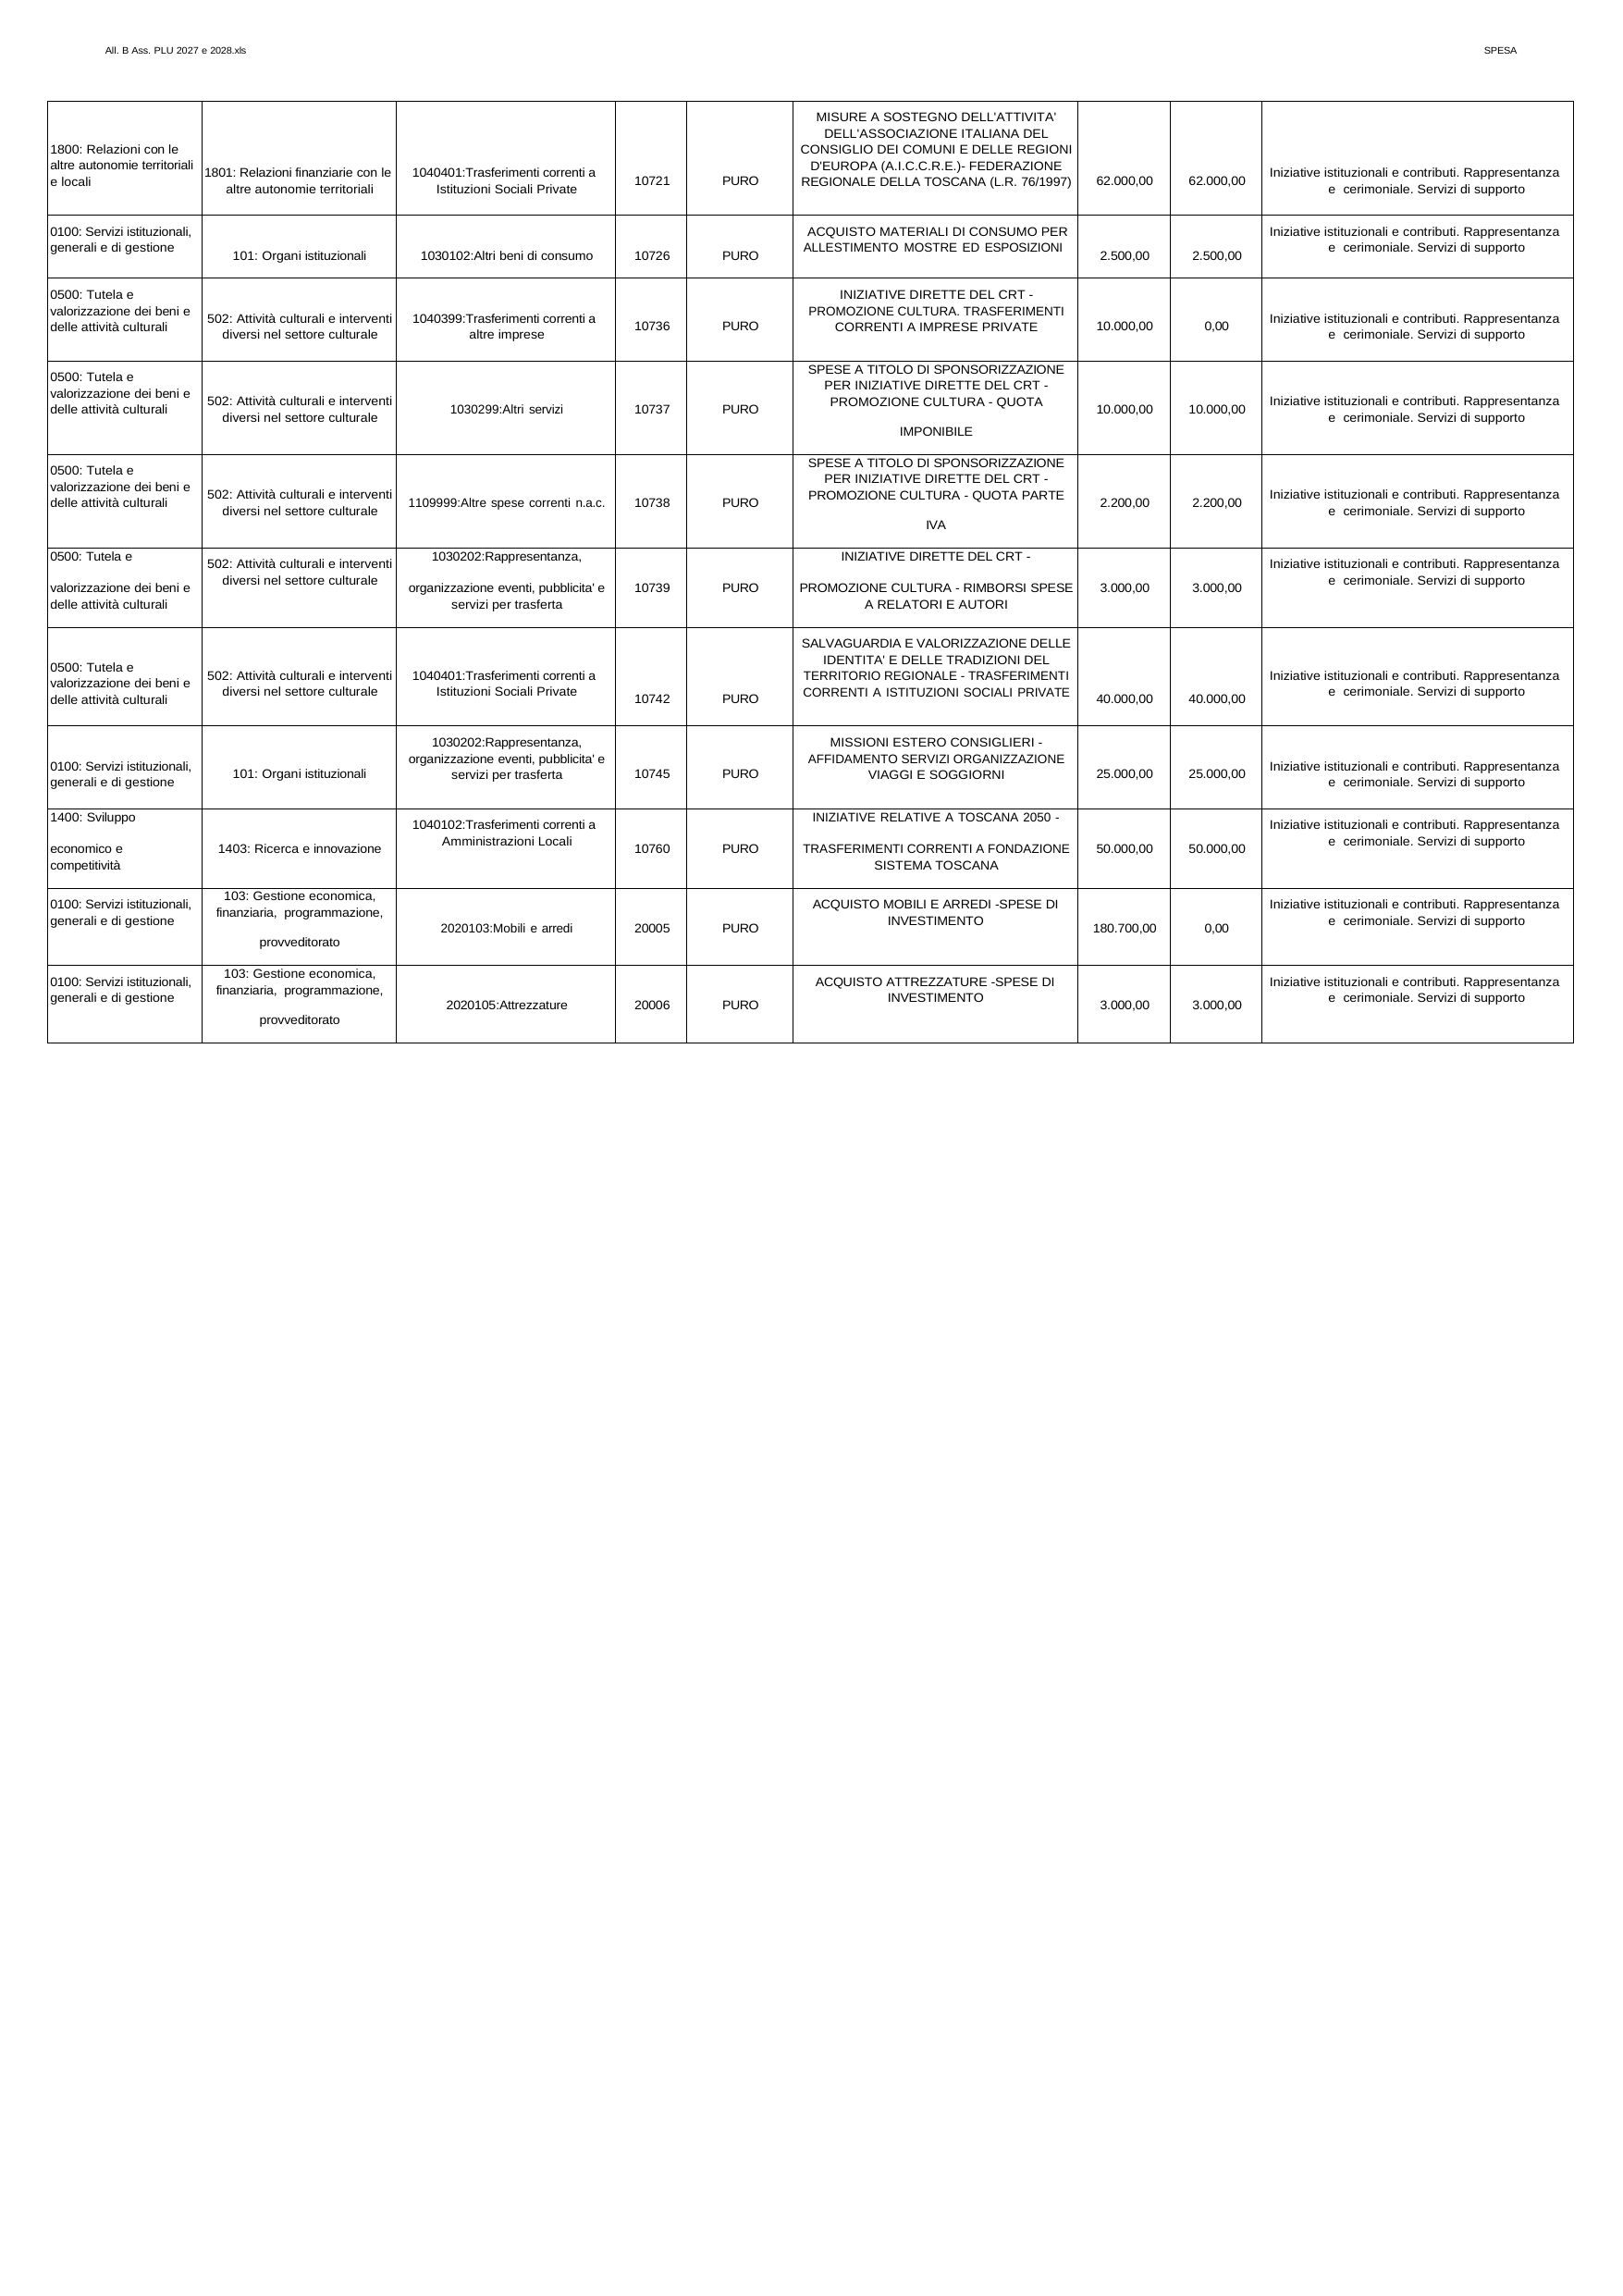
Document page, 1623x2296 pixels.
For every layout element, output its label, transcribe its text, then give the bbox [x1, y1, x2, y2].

table_cell 3.000,00 [1171, 549, 1261, 626]
table_cell PURO [687, 216, 793, 278]
table_cell 10738 [616, 455, 686, 548]
table_cell 2.500,00 [1078, 216, 1170, 278]
table_cell 2020105:Attrezzature [397, 966, 615, 1043]
table_cell 2.200,00 [1171, 455, 1261, 548]
table_cell 1030202:Rappresentanza, organizzazione eventi, pubblicita' e servizi per trasferta [397, 549, 615, 626]
table_cell PURO [687, 726, 793, 809]
table_cell 0100: Servizi istituzionali, generali e di gestione [48, 726, 202, 809]
table_cell Iniziative istituzionali e contributi. Rappresentanza e cerimoniale. Servizi di supporto [1262, 889, 1573, 965]
table_cell Iniziative istituzionali e contributi. Rappresentanza e cerimoniale. Servizi di supporto [1262, 966, 1573, 1043]
table_cell Iniziative istituzionali e contributi. Rappresentanza e cerimoniale. Servizi di supporto [1262, 455, 1573, 548]
table_cell 10737 [616, 362, 686, 454]
table_cell ACQUISTO MATERIALI DI CONSUMO PER ALLESTIMENTO MOSTRE ED ESPOSIZIONI [793, 216, 1077, 278]
table_cell 1040401:Trasferimenti correnti a Istituzioni Sociali Private [397, 102, 615, 215]
table_cell 10.000,00 [1078, 362, 1170, 454]
table_cell 0500: Tutela e valorizzazione dei beni e delle attività culturali [48, 549, 202, 626]
table_cell 25.000,00 [1078, 726, 1170, 809]
table_cell PURO [687, 889, 793, 965]
table_cell MISSIONI ESTERO CONSIGLIERI - AFFIDAMENTO SERVIZI ORGANIZZAZIONE VIAGGI E SOGGIORNI [793, 726, 1077, 809]
table_cell 1400: Sviluppo economico e competitività [48, 809, 202, 887]
table_cell 101: Organi istituzionali [203, 216, 396, 278]
table_cell Iniziative istituzionali e contributi. Rappresentanza e cerimoniale. Servizi di supporto [1262, 362, 1573, 454]
table_cell 0100: Servizi istituzionali, generali e di gestione [48, 966, 202, 1043]
table_cell 50.000,00 [1078, 809, 1170, 887]
table_cell 1030202:Rappresentanza, organizzazione eventi, pubblicita' e servizi per trasferta [397, 726, 615, 809]
table_cell 1800: Relazioni con le altre autonomie territoriali e locali [48, 102, 202, 215]
table_cell Iniziative istituzionali e contributi. Rappresentanza e cerimoniale. Servizi di supporto [1262, 549, 1573, 626]
table_cell PURO [687, 455, 793, 548]
table_cell 3.000,00 [1078, 549, 1170, 626]
table_cell 62.000,00 [1078, 102, 1170, 215]
table_cell 40.000,00 [1078, 628, 1170, 725]
table_cell 502: Attività culturali e interventi diversi nel settore culturale [203, 549, 396, 626]
table_cell 103: Gestione economica, finanziaria, programmazione, provveditorato [203, 889, 396, 965]
table_cell 1030102:Altri beni di consumo [397, 216, 615, 278]
table_cell 0,00 [1171, 278, 1261, 361]
table_cell 10745 [616, 726, 686, 809]
table_cell PURO [687, 809, 793, 887]
table_cell 103: Gestione economica, finanziaria, programmazione, provveditorato [203, 966, 396, 1043]
table_cell SPESE A TITOLO DI SPONSORIZZAZIONE PER INIZIATIVE DIRETTE DEL CRT - PROMOZIONE CULTURA - QUOTA IMPONIBILE [793, 362, 1077, 454]
table_cell 180.700,00 [1078, 889, 1170, 965]
table_cell 10739 [616, 549, 686, 626]
table_cell INIZIATIVE DIRETTE DEL CRT - PROMOZIONE CULTURA - RIMBORSI SPESE A RELATORI E AUTORI [793, 549, 1077, 626]
table_cell 2.200,00 [1078, 455, 1170, 548]
table_cell Iniziative istituzionali e contributi. Rappresentanza e cerimoniale. Servizi di supporto [1262, 102, 1573, 215]
table_cell 2020103:Mobili e arredi [397, 889, 615, 965]
table_cell Iniziative istituzionali e contributi. Rappresentanza e cerimoniale. Servizi di supporto [1262, 216, 1573, 278]
table_cell PURO [687, 628, 793, 725]
table_cell 1030299:Altri servizi [397, 362, 615, 454]
table_cell INIZIATIVE DIRETTE DEL CRT - PROMOZIONE CULTURA. TRASFERIMENTI CORRENTI A IMPRESE PRIVATE [793, 278, 1077, 361]
table_cell 101: Organi istituzionali [203, 726, 396, 809]
table_cell 1109999:Altre spese correnti n.a.c. [397, 455, 615, 548]
table_cell Iniziative istituzionali e contributi. Rappresentanza e cerimoniale. Servizi di supporto [1262, 628, 1573, 725]
table_cell 1403: Ricerca e innovazione [203, 809, 396, 887]
table_cell 3.000,00 [1171, 966, 1261, 1043]
table_cell 502: Attività culturali e interventi diversi nel settore culturale [203, 455, 396, 548]
table_cell 1040102:Trasferimenti correnti a Amministrazioni Locali [397, 809, 615, 887]
table_cell SALVAGUARDIA E VALORIZZAZIONE DELLE IDENTITA' E DELLE TRADIZIONI DEL TERRITORIO REGIONALE - TRASFERIMENTI CORRENTI A ISTITUZIONI SOCIALI PRIVATE [793, 628, 1077, 725]
table_cell Iniziative istituzionali e contributi. Rappresentanza e cerimoniale. Servizi di supporto [1262, 278, 1573, 361]
table_cell 502: Attività culturali e interventi diversi nel settore culturale [203, 362, 396, 454]
table_cell 40.000,00 [1171, 628, 1261, 725]
table_cell 10.000,00 [1171, 362, 1261, 454]
table_cell 10736 [616, 278, 686, 361]
table_cell ACQUISTO MOBILI E ARREDI -SPESE DI INVESTIMENTO [793, 889, 1077, 965]
table_cell PURO [687, 549, 793, 626]
table_cell ACQUISTO ATTREZZATURE -SPESE DI INVESTIMENTO [793, 966, 1077, 1043]
table_cell 0100: Servizi istituzionali, generali e di gestione [48, 889, 202, 965]
table_cell 0500: Tutela e valorizzazione dei beni e delle attività culturali [48, 628, 202, 725]
table_cell 10721 [616, 102, 686, 215]
table_cell 0500: Tutela e valorizzazione dei beni e delle attività culturali [48, 455, 202, 548]
table_cell 3.000,00 [1078, 966, 1170, 1043]
table_cell 0100: Servizi istituzionali, generali e di gestione [48, 216, 202, 278]
table_cell PURO [687, 102, 793, 215]
table_cell SPESE A TITOLO DI SPONSORIZZAZIONE PER INIZIATIVE DIRETTE DEL CRT - PROMOZIONE CULTURA - QUOTA PARTE IVA [793, 455, 1077, 548]
table_cell 10.000,00 [1078, 278, 1170, 361]
table_cell 10726 [616, 216, 686, 278]
table_cell 20006 [616, 966, 686, 1043]
table_cell MISURE A SOSTEGNO DELL'ATTIVITA' DELL'ASSOCIAZIONE ITALIANA DEL CONSIGLIO DEI COMUNI E DELLE REGIONI D'EUROPA (A.I.C.C.R.E.)- FEDERAZIONE REGIONALE DELLA TOSCANA (L.R. 76/1997) [793, 102, 1077, 215]
table_cell 20005 [616, 889, 686, 965]
table_cell PURO [687, 278, 793, 361]
table_cell 0,00 [1171, 889, 1261, 965]
table_cell 1801: Relazioni finanziarie con le altre autonomie territoriali [203, 102, 396, 215]
table_cell 502: Attività culturali e interventi diversi nel settore culturale [203, 628, 396, 725]
table_cell INIZIATIVE RELATIVE A TOSCANA 2050 - TRASFERIMENTI CORRENTI A FONDAZIONE SISTEMA TOSCANA [793, 809, 1077, 887]
table_cell 10760 [616, 809, 686, 887]
table_cell 0500: Tutela e valorizzazione dei beni e delle attività culturali [48, 278, 202, 361]
table_cell 62.000,00 [1171, 102, 1261, 215]
table_cell PURO [687, 362, 793, 454]
table_cell Iniziative istituzionali e contributi. Rappresentanza e cerimoniale. Servizi di supporto [1262, 809, 1573, 887]
table_cell 25.000,00 [1171, 726, 1261, 809]
table_cell PURO [687, 966, 793, 1043]
table_cell 0500: Tutela e valorizzazione dei beni e delle attività culturali [48, 362, 202, 454]
table_cell 502: Attività culturali e interventi diversi nel settore culturale [203, 278, 396, 361]
table_cell 10742 [616, 628, 686, 725]
table_cell 1040399:Trasferimenti correnti a altre imprese [397, 278, 615, 361]
table_cell 2.500,00 [1171, 216, 1261, 278]
table_cell 50.000,00 [1171, 809, 1261, 887]
table_cell 1040401:Trasferimenti correnti a Istituzioni Sociali Private [397, 628, 615, 725]
table_cell Iniziative istituzionali e contributi. Rappresentanza e cerimoniale. Servizi di supporto [1262, 726, 1573, 809]
